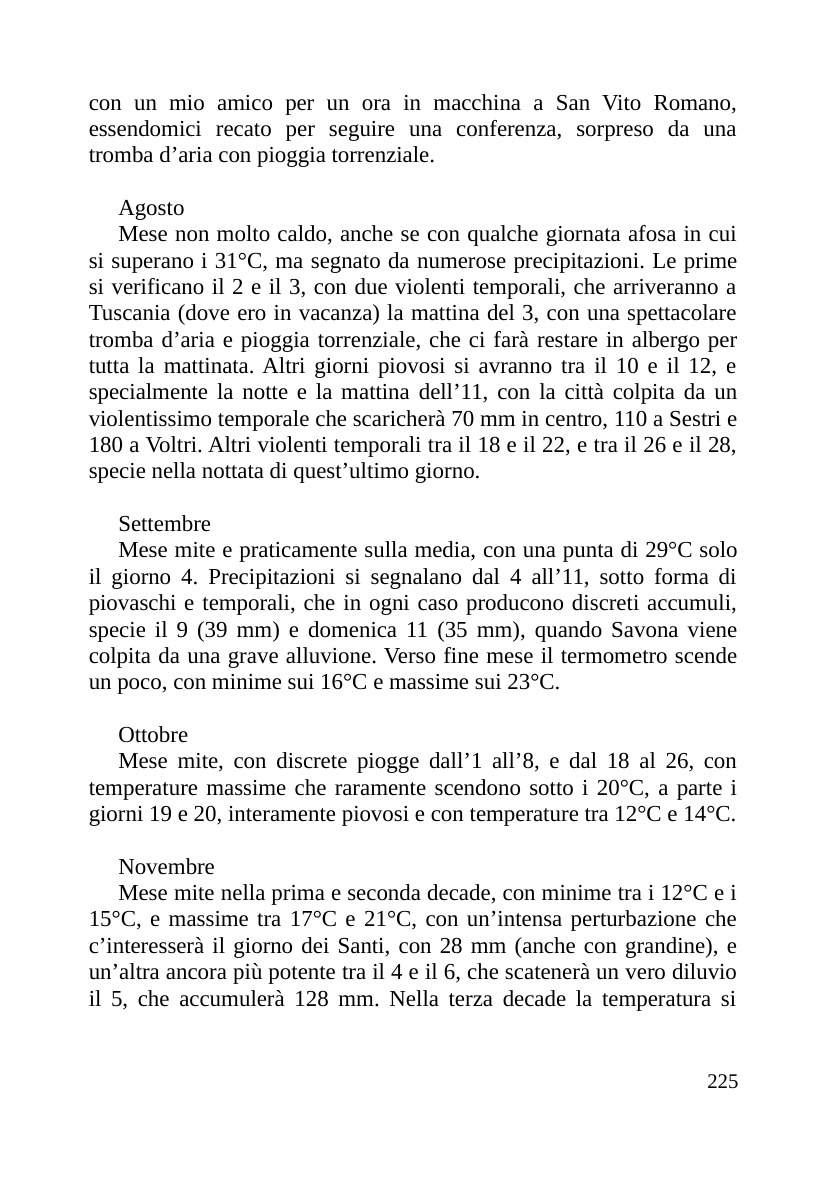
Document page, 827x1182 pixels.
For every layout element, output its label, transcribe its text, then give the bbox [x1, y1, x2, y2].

text Settembre [88, 510, 738, 537]
text con un mio amico per un ora in macchina a San Vito Romano, essendomici recato per seguire una conferenza, sorpreso da una tromba d’aria con pioggia torrenziale. [88, 88, 738, 168]
text Mese mite e praticamente sulla media, con una punta di 29°C solo il giorno 4. Precipitazioni si segnalano dal 4 all’11, sotto forma di piovaschi e temporali, che in ogni caso producono discreti accumuli, specie il 9 (39 mm) e domenica 11 (35 mm), quando Savona viene colpita da una grave alluvione. Verso fine mese il termometro scende un poco, con minime sui 16°C e massime sui 23°C. [88, 537, 738, 695]
text Mese mite nella prima e seconda decade, con minime tra i 12°C e i 15°C, e massime tra 17°C e 21°C, con un’intensa perturbazione che c’interesserà il giorno dei Santi, con 28 mm (anche con grandine), e un’altra ancora più potente tra il 4 e il 6, che scatenerà un vero diluvio il 5, che accumulerà 128 mm. Nella terza decade la temperatura si [88, 879, 738, 1011]
text Ottobre [88, 721, 738, 747]
text Mese mite, con discrete piogge dall’1 all’8, e dal 18 al 26, con temperature massime che raramente scendono sotto i 20°C, a parte i giorni 19 e 20, interamente piovosi e con temperature tra 12°C e 14°C. [88, 747, 738, 826]
text Mese non molto caldo, anche se con qualche giornata afosa in cui si superano i 31°C, ma segnato da numerose precipitazioni. Le prime si verificano il 2 e il 3, con due violenti temporali, che arriveranno a Tuscania (dove ero in vacanza) la mattina del 3, con una spettacolare tromba d’aria e pioggia torrenziale, che ci farà restare in albergo per tutta la mattinata. Altri giorni piovosi si avranno tra il 10 e il 12, e specialmente la notte e la mattina dell’11, con la città colpita da un violentissimo temporale che scaricherà 70 mm in centro, 110 a Sestri e 180 a Voltri. Altri violenti temporali tra il 18 e il 22, e tra il 26 e il 28, specie nella nottata di quest’ultimo giorno. [88, 220, 738, 484]
text Agosto [88, 194, 738, 220]
text Novembre [88, 853, 738, 879]
